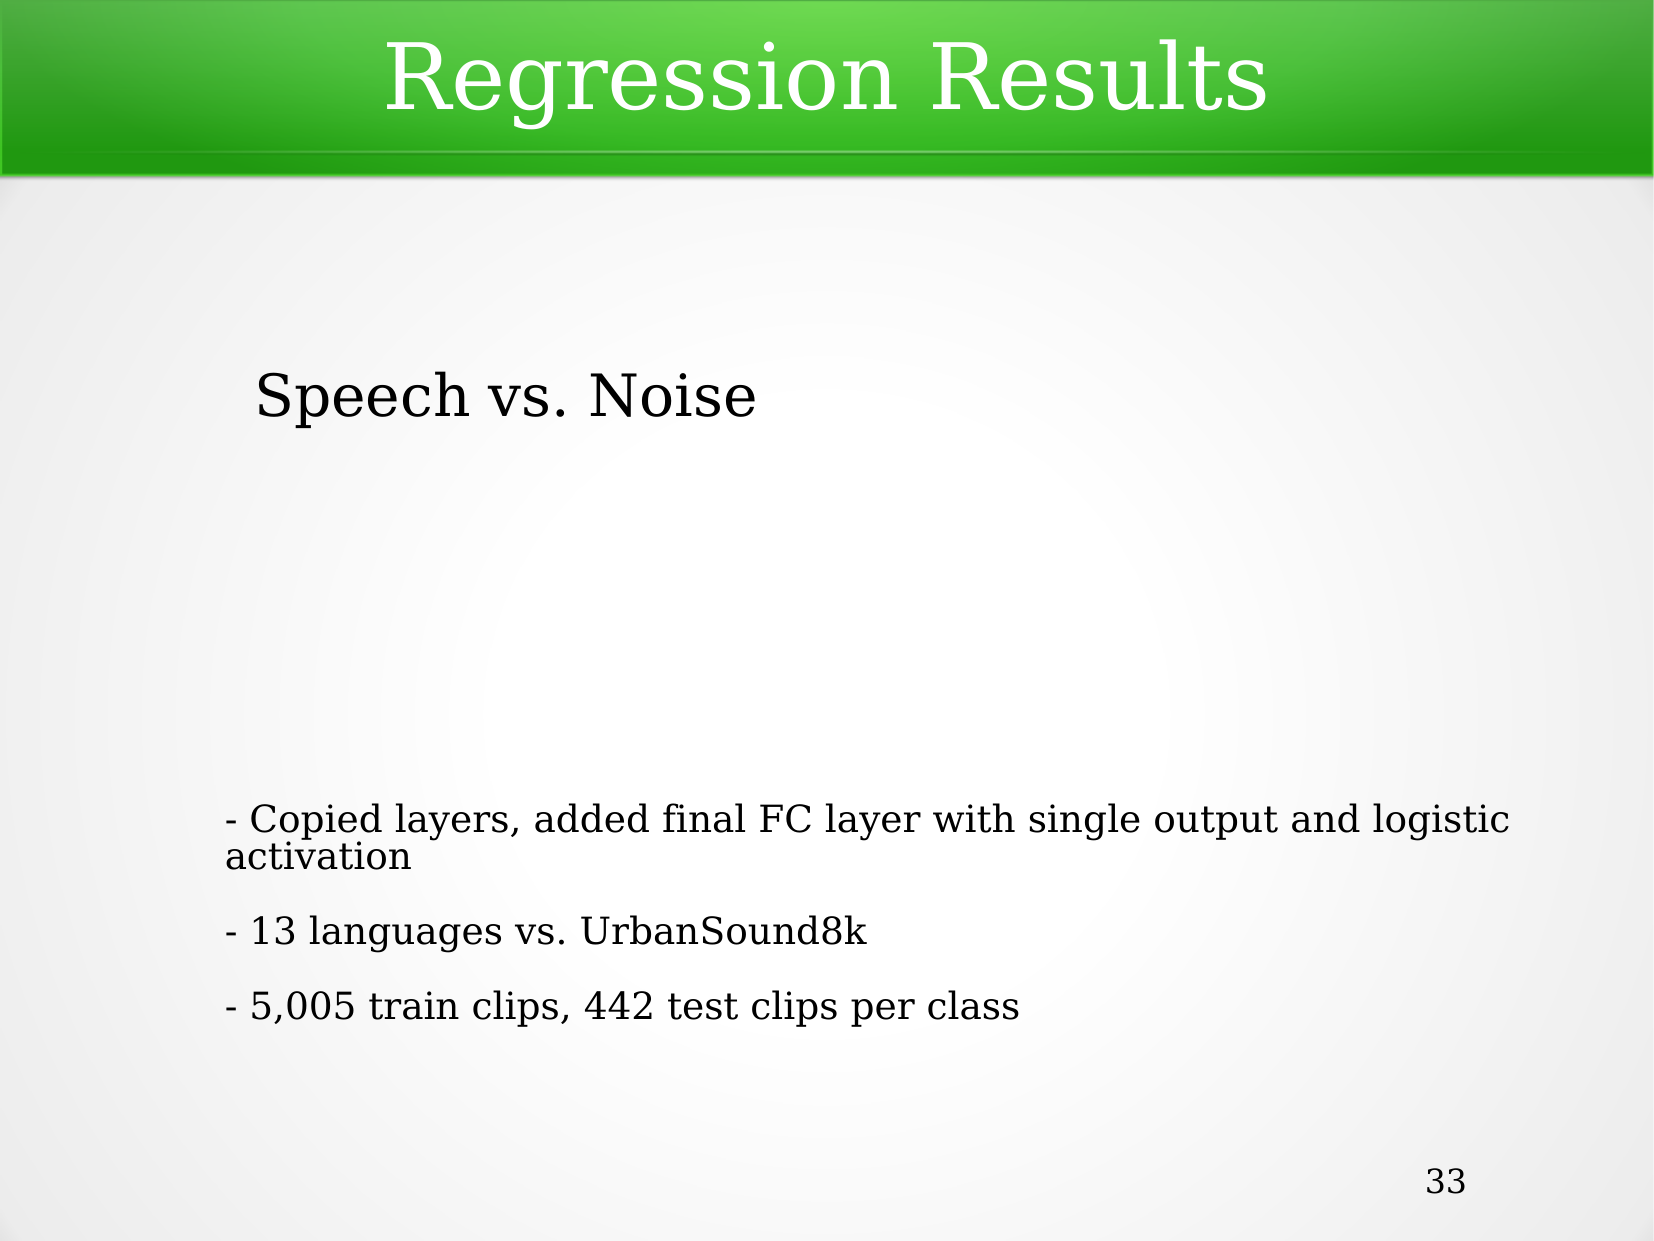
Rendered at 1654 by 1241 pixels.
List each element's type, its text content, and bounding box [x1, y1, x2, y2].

title Regression Results [82, 11, 1571, 154]
text_box - Copied layers, added final FC layer with single output and logistic activation - 13 languages vs. UrbanSound8k - 5,005 train clips, 442 test clips per class [210, 795, 1591, 1110]
picture [0, 0, 1654, 1241]
text_box Speech vs. Noise [239, 362, 825, 436]
